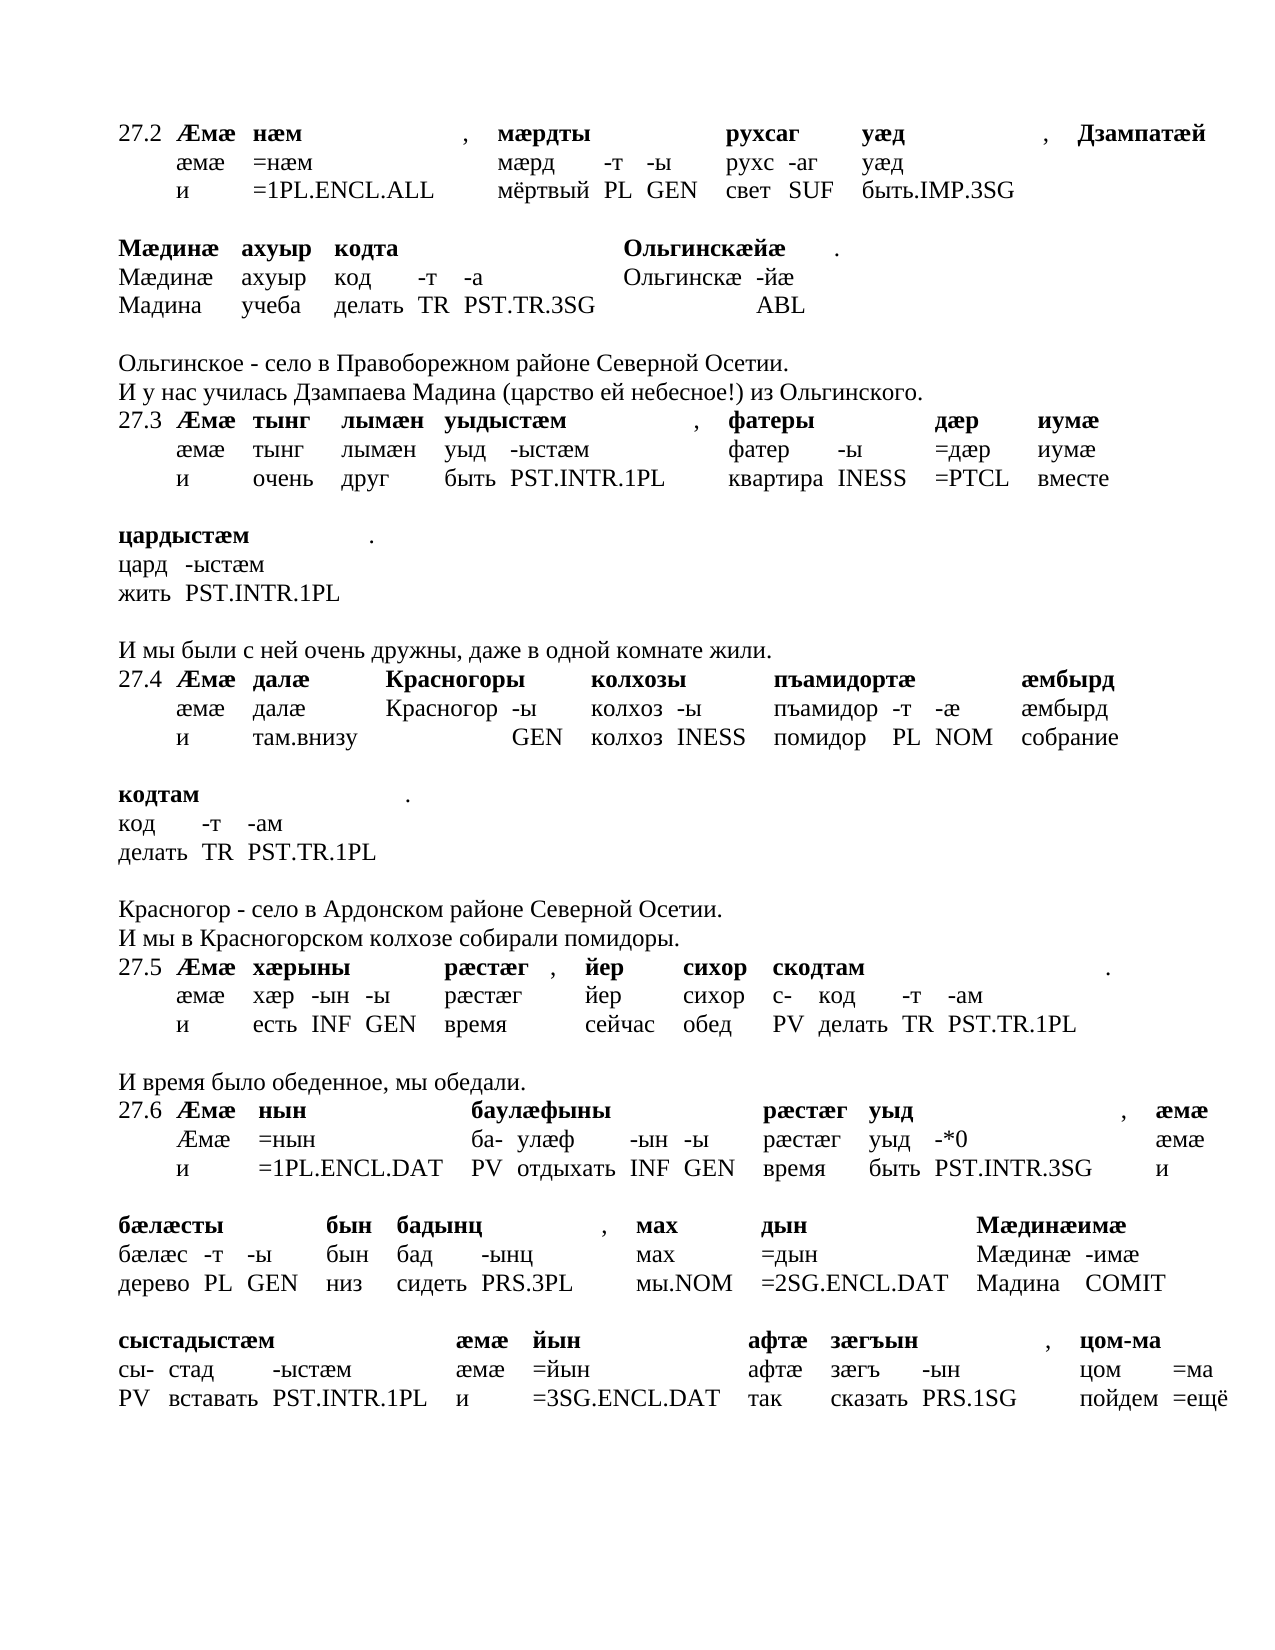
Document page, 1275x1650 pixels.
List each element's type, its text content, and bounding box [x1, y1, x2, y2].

text рæстæг [444, 952, 536, 981]
text PL [603, 176, 633, 204]
text бæлæс [118, 1239, 190, 1268]
text -ы [684, 1124, 735, 1153]
text И время было обеденное, мы обедали. [118, 1067, 1249, 1096]
text быть [444, 463, 496, 492]
text GEN [365, 1009, 417, 1038]
text TR [202, 837, 234, 866]
text и [176, 463, 225, 492]
text Æмæ [176, 1096, 244, 1124]
text и [456, 1383, 505, 1412]
text лымæн [341, 434, 417, 463]
text так [748, 1383, 803, 1412]
text отдыхать [517, 1153, 616, 1182]
text -т [902, 981, 934, 1009]
text цард [118, 549, 171, 578]
text . [1105, 952, 1126, 981]
text мæрд [497, 147, 590, 176]
text =дæр [934, 434, 1010, 463]
text рухс [726, 147, 774, 176]
text GEN [684, 1153, 735, 1182]
text æмбырд [1021, 664, 1133, 693]
text Ольгинскæ [623, 262, 742, 291]
text =нын [258, 1124, 443, 1153]
text 27.4 [118, 664, 162, 693]
text сидеть [396, 1268, 467, 1297]
text -т [204, 1239, 233, 1268]
text PRS.3PL [481, 1268, 573, 1297]
text обед [683, 1009, 745, 1038]
text =ма [1172, 1354, 1228, 1383]
text , [550, 952, 571, 981]
text -æ [935, 693, 993, 722]
text уыдыстæм [444, 406, 679, 434]
text =йын [532, 1354, 720, 1383]
text фатер [728, 434, 823, 463]
text мах [636, 1239, 733, 1268]
text зæгъ [830, 1354, 908, 1383]
text -ын [311, 981, 351, 1009]
text кодтам [118, 779, 391, 808]
text ABL [756, 291, 806, 319]
text Мадина [976, 1268, 1071, 1297]
text -ыстæм [185, 549, 341, 578]
text Æмæ [176, 952, 239, 981]
text . [368, 521, 389, 549]
text Красногор [385, 693, 498, 722]
text =PTCL [934, 463, 1010, 492]
text жить [118, 578, 171, 607]
text зæгъын [830, 1326, 1031, 1354]
text PV [118, 1383, 154, 1412]
text мæрдты [497, 118, 712, 147]
text PST.TR.1PL [247, 837, 377, 866]
text цом-ма [1079, 1326, 1242, 1354]
text -*0 [934, 1124, 1093, 1153]
text помидор [774, 722, 878, 751]
text нæм [253, 118, 449, 147]
text и [176, 1009, 225, 1038]
text код [118, 808, 188, 837]
text , [1043, 118, 1064, 147]
text Мадина [118, 291, 213, 319]
text -аг [788, 147, 834, 176]
text пойдем [1079, 1383, 1159, 1412]
text æмæ [176, 434, 225, 463]
text -ы [646, 147, 698, 176]
text SUF [788, 176, 834, 204]
text сихор [683, 981, 745, 1009]
text Красногоры [385, 664, 577, 693]
text улæф [517, 1124, 616, 1153]
text учеба [241, 291, 306, 319]
text 27.2 [118, 118, 162, 147]
text -ыстæм [272, 1354, 428, 1383]
text лымæн [341, 406, 430, 434]
text цом [1079, 1354, 1159, 1383]
text , [601, 1211, 622, 1239]
text =3SG.ENCL.DAT [532, 1383, 720, 1412]
text рухсаг [726, 118, 848, 147]
text сейчас [585, 1009, 655, 1038]
text Красногор - село в Ардонском районе Северной Осетии. [118, 894, 1249, 923]
text Æмæ [176, 664, 239, 693]
text нын [258, 1096, 457, 1124]
text мы.NOM [636, 1268, 733, 1297]
text TR [902, 1009, 934, 1038]
text далæ [253, 693, 358, 722]
text =нæм [253, 147, 435, 176]
text бад [396, 1239, 467, 1268]
text -ы [247, 1239, 298, 1268]
text Мæдинæимæ [976, 1211, 1179, 1239]
text 27.3 [118, 406, 162, 434]
text Ольгинскæйæ [623, 233, 820, 262]
text дын [761, 1211, 962, 1239]
text далæ [253, 664, 372, 693]
text сихор [683, 952, 759, 981]
text стад [168, 1354, 258, 1383]
text Æмæ [176, 1124, 231, 1153]
text код [818, 981, 888, 1009]
text мах [636, 1211, 747, 1239]
text , [693, 406, 714, 434]
text æмæ [456, 1326, 519, 1354]
text =2SG.ENCL.DAT [761, 1268, 948, 1297]
text -ам [948, 981, 1077, 1009]
text рæстæг [444, 981, 522, 1009]
text тынг [253, 434, 314, 463]
text йын [532, 1326, 734, 1354]
text ахуыр [241, 262, 306, 291]
text пъамидор [774, 693, 878, 722]
text PST.INTR.1PL [510, 463, 666, 492]
text кодта [334, 233, 609, 262]
text GEN [646, 176, 698, 204]
text быть [869, 1153, 921, 1182]
text -ыстæм [510, 434, 666, 463]
text æмæ [1155, 1124, 1204, 1153]
text PST.INTR.3SG [934, 1153, 1093, 1182]
text баулæфыны [471, 1096, 749, 1124]
text там.внизу [253, 722, 358, 751]
text делать [334, 291, 404, 319]
text INF [311, 1009, 351, 1038]
text æмæ [176, 693, 225, 722]
text -имæ [1085, 1239, 1166, 1268]
text делать [118, 837, 188, 866]
text -ын [922, 1354, 1017, 1383]
text есть [253, 1009, 297, 1038]
text æмæ [1155, 1096, 1218, 1124]
text афтæ [748, 1326, 817, 1354]
text TR [418, 291, 450, 319]
text вместе [1037, 463, 1109, 492]
text -ы [837, 434, 907, 463]
text ахуыр [241, 233, 320, 262]
text -а [463, 262, 596, 291]
text . [404, 779, 426, 808]
text Мæдинæ [118, 262, 213, 291]
text GEN [512, 722, 563, 751]
text друг [341, 463, 417, 492]
text свет [726, 176, 774, 204]
text . [833, 233, 854, 262]
text цардыстæм [118, 521, 354, 549]
text колхозы [591, 664, 760, 693]
text INESS [677, 722, 746, 751]
text хæрыны [253, 952, 430, 981]
text -ам [247, 808, 377, 837]
text рæстæг [763, 1124, 841, 1153]
text хæр [253, 981, 297, 1009]
text быть.IMP.3SG [862, 176, 1015, 204]
text Мæдинæ [118, 233, 227, 262]
text сыстадыстæм [118, 1326, 442, 1354]
text афтæ [748, 1354, 803, 1383]
text PL [892, 722, 921, 751]
text и [176, 176, 225, 204]
text время [763, 1153, 841, 1182]
text вставать [168, 1383, 258, 1412]
text -ы [677, 693, 746, 722]
text сказать [830, 1383, 908, 1412]
text Æмæ [176, 118, 239, 147]
text COMIT [1085, 1268, 1166, 1297]
text время [444, 1009, 522, 1038]
text колхоз [591, 693, 663, 722]
text =1PL.ENCL.DAT [258, 1153, 443, 1182]
text бын [326, 1211, 383, 1239]
text с- [772, 981, 804, 1009]
text код [334, 262, 404, 291]
text INF [629, 1153, 670, 1182]
text уæд [862, 147, 1015, 176]
text æмæ [176, 147, 225, 176]
text -ынц [481, 1239, 573, 1268]
text PST.INTR.1PL [185, 578, 341, 607]
text уыд [444, 434, 496, 463]
text уыд [869, 1096, 1107, 1124]
text PST.INTR.1PL [272, 1383, 428, 1412]
text Ольгинское - село в Правоборежном районе Северной Осетии. [118, 348, 1249, 377]
text NOM [935, 722, 993, 751]
text И мы были с ней очень дружны, даже в одной комнате жили. [118, 636, 1249, 664]
text сы- [118, 1354, 154, 1383]
text , [1121, 1096, 1142, 1124]
text скодтам [772, 952, 1091, 981]
text бадынц [396, 1211, 587, 1239]
text -т [418, 262, 450, 291]
text -т [603, 147, 633, 176]
text Æмæ [176, 406, 239, 434]
text PST.TR.3SG [463, 291, 596, 319]
text тынг [253, 406, 327, 434]
text колхоз [591, 722, 663, 751]
text очень [253, 463, 314, 492]
text йер [585, 981, 655, 1009]
text йер [585, 952, 669, 981]
text -т [892, 693, 921, 722]
text PV [772, 1009, 804, 1038]
text собрание [1021, 722, 1119, 751]
text фатеры [728, 406, 921, 434]
text и [1155, 1153, 1204, 1182]
text бын [326, 1239, 369, 1268]
text 27.6 [118, 1096, 162, 1124]
text бæлæсты [118, 1211, 312, 1239]
text -йæ [756, 262, 806, 291]
text делать [818, 1009, 888, 1038]
text GEN [247, 1268, 298, 1297]
text Дзампатæй [1077, 118, 1206, 147]
text пъамидортæ [774, 664, 1007, 693]
text , [462, 118, 483, 147]
text мёртвый [497, 176, 590, 204]
text дæр [934, 406, 1024, 434]
text -ын [629, 1124, 670, 1153]
text иумæ [1037, 434, 1109, 463]
text æмæ [176, 981, 225, 1009]
text уæд [862, 118, 1029, 147]
text -ы [512, 693, 563, 722]
text 27.5 [118, 952, 162, 981]
text -т [202, 808, 234, 837]
text -ы [365, 981, 417, 1009]
text рæстæг [763, 1096, 855, 1124]
text æмбырд [1021, 693, 1119, 722]
text дерево [118, 1268, 190, 1297]
text ба- [471, 1124, 503, 1153]
text PST.TR.1PL [948, 1009, 1077, 1038]
text И у нас училась Дзампаева Мадина (царство ей небесное!) из Ольгинского. [118, 377, 1249, 406]
text и [176, 722, 225, 751]
text И мы в Красногорском колхозе собирали помидоры. [118, 923, 1249, 952]
text Мæдинæ [976, 1239, 1071, 1268]
text =дын [761, 1239, 948, 1268]
text æмæ [456, 1354, 505, 1383]
text PRS.1SG [922, 1383, 1017, 1412]
text PV [471, 1153, 503, 1182]
text =ещё [1172, 1383, 1228, 1412]
text низ [326, 1268, 369, 1297]
text уыд [869, 1124, 921, 1153]
text =1PL.ENCL.ALL [253, 176, 435, 204]
text INESS [837, 463, 907, 492]
text и [176, 1153, 231, 1182]
text , [1045, 1326, 1066, 1354]
text иумæ [1037, 406, 1123, 434]
text квартира [728, 463, 823, 492]
text PL [204, 1268, 233, 1297]
